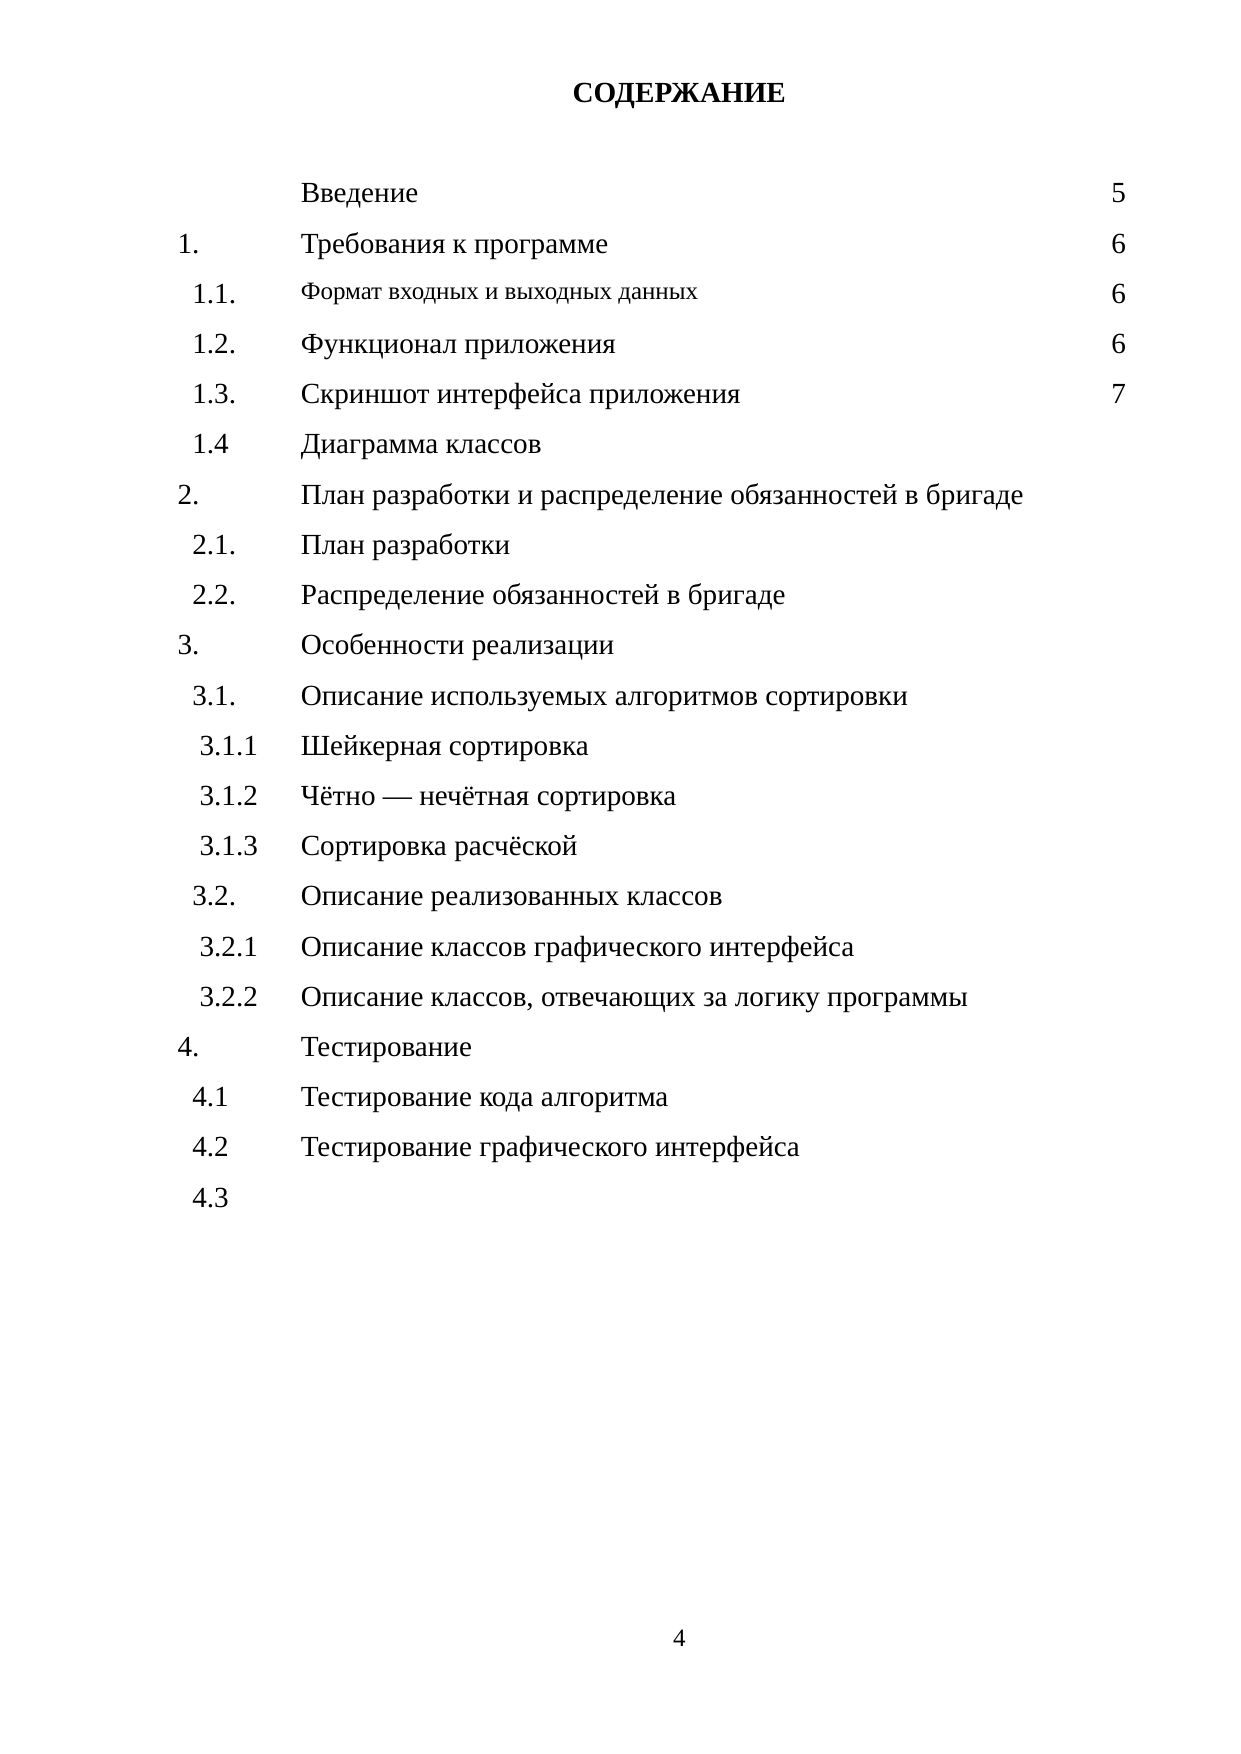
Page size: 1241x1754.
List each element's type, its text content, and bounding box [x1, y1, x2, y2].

table_cell [1066, 427, 1170, 477]
table_cell 3.2.1 [166, 929, 289, 979]
table_cell [1066, 1079, 1170, 1129]
table_cell 2.2. [166, 577, 289, 627]
table_cell Описание классов графического интерфейса [289, 929, 1066, 979]
table_cell 3.2.2 [166, 979, 289, 1029]
table_cell [166, 1330, 289, 1381]
table_cell [1066, 1130, 1170, 1180]
table_cell Диаграмма классов [289, 427, 1066, 477]
table_cell [1066, 477, 1170, 527]
table_cell Шейкерная сортировка [289, 728, 1066, 778]
table_cell [289, 1230, 1066, 1280]
table_cell 3.1.2 [166, 778, 289, 828]
table_cell 4. [166, 1029, 289, 1079]
table_cell 7 [1066, 376, 1170, 427]
table_cell 3.1.3 [166, 828, 289, 878]
table_cell 3. [166, 628, 289, 678]
table_cell 1.4 [166, 427, 289, 477]
table_cell [289, 1280, 1066, 1330]
text содержание [177, 75, 1181, 108]
table_cell 6 [1066, 226, 1170, 276]
table_cell [1066, 1280, 1170, 1330]
table_cell 1. [166, 226, 289, 276]
table_cell 4.2 [166, 1130, 289, 1180]
table_cell 4.1 [166, 1079, 289, 1129]
table_cell План разработки [289, 527, 1066, 577]
table_cell [1066, 879, 1170, 929]
table_cell [1066, 527, 1170, 577]
table_cell [289, 1330, 1066, 1381]
table_cell [1066, 828, 1170, 878]
table_cell Тестирование кода алгоритма [289, 1079, 1066, 1129]
table_cell Описание реализованных классов [289, 879, 1066, 929]
table_cell Особенности реализации [289, 628, 1066, 678]
table_cell Требования к программе [289, 226, 1066, 276]
table_cell 2. [166, 477, 289, 527]
table_cell [1066, 1330, 1170, 1381]
table_cell 3.2. [166, 879, 289, 929]
table_cell План разработки и распределение обязанностей в бригаде [289, 477, 1066, 527]
table_cell 2.1. [166, 527, 289, 577]
table_cell Сортировка расчёской [289, 828, 1066, 878]
table_cell 3.1. [166, 678, 289, 728]
table_cell [1066, 577, 1170, 627]
table_cell [166, 1230, 289, 1280]
table_cell [1066, 728, 1170, 778]
table_cell 6 [1066, 276, 1170, 326]
table_cell [289, 1180, 1066, 1230]
table_cell 1.2. [166, 326, 289, 376]
table_cell [1066, 678, 1170, 728]
table_cell [1066, 1230, 1170, 1280]
table_cell 1.3. [166, 376, 289, 427]
table_cell [1066, 778, 1170, 828]
table_cell [1066, 628, 1170, 678]
table_cell Распределение обязанностей в бригаде [289, 577, 1066, 627]
table_header 5 [1066, 176, 1170, 226]
table_cell [1066, 1029, 1170, 1079]
table_cell Функционал приложения [289, 326, 1066, 376]
table_cell [166, 1280, 289, 1330]
table_cell [1066, 929, 1170, 979]
table_header Введение [289, 176, 1066, 226]
table_cell Скриншот интерфейса приложения [289, 376, 1066, 427]
table_cell 6 [1066, 326, 1170, 376]
table_cell 1.1. [166, 276, 289, 326]
table_cell 3.1.1 [166, 728, 289, 778]
table_cell Описание классов, отвечающих за логику программы [289, 979, 1066, 1029]
table_cell 4.3 [166, 1180, 289, 1230]
table_header [166, 176, 289, 226]
table_cell Тестирование [289, 1029, 1066, 1079]
table_cell Формат входных и выходных данных [289, 276, 1066, 326]
table_cell [1066, 1180, 1170, 1230]
table_cell Описание используемых алгоритмов сортировки [289, 678, 1066, 728]
table_cell [1066, 979, 1170, 1029]
table_cell Тестирование графического интерфейса [289, 1130, 1066, 1180]
table_cell Чётно — нечётная сортировка [289, 778, 1066, 828]
